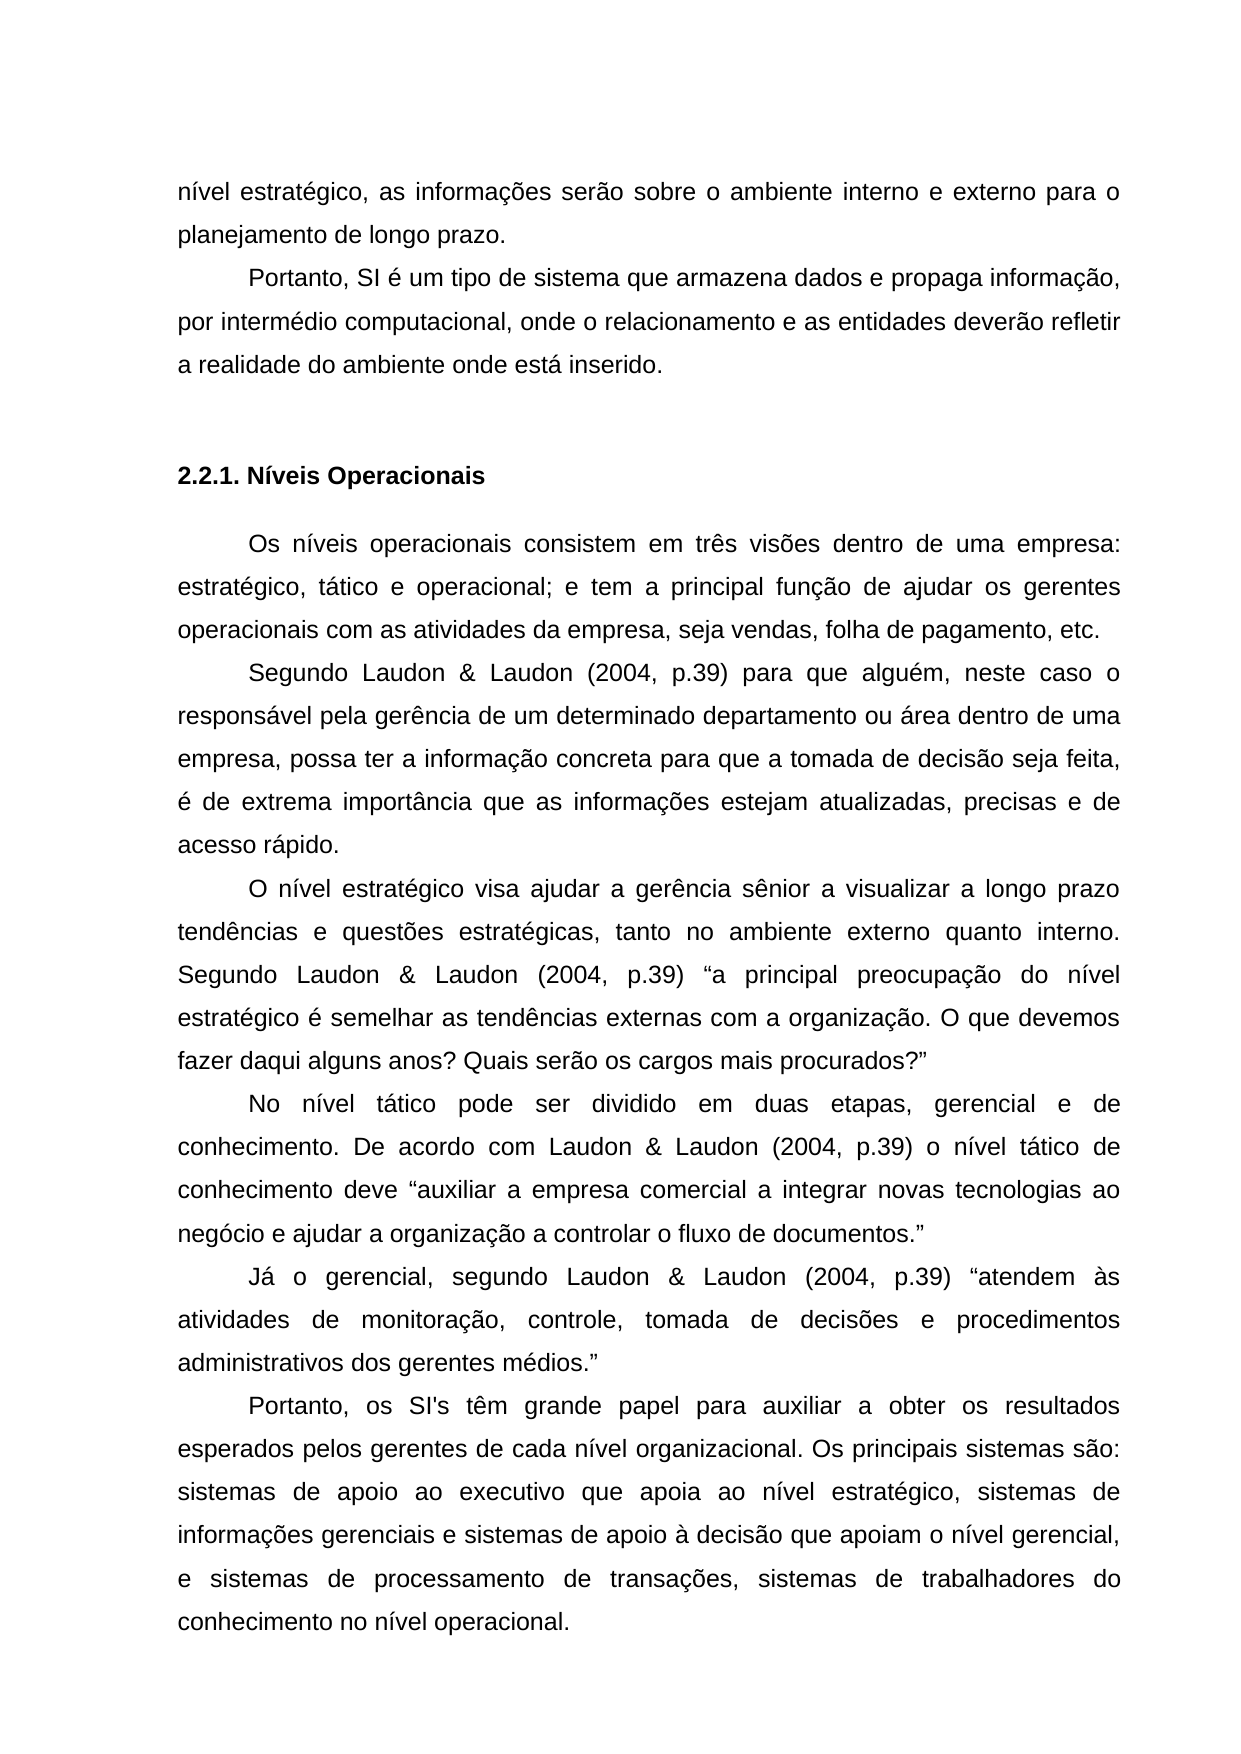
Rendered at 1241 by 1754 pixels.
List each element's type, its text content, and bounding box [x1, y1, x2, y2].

text O nível estratégico visa ajudar a gerência sênior a visualizar a longo prazo tendências e questões estratégicas, tanto no ambiente externo quanto interno. Segundo Laudon & Laudon (2004, p.39) “a principal preocupação do nível estratégico é semelhar as tendências externas com a organização. O que devemos fazer daqui alguns anos? Quais serão os cargos mais procurados?” [177, 874, 1122, 1075]
subtitle 2.2.1. Níveis Operacionais [177, 461, 1122, 489]
text nível estratégico, as informações serão sobre o ambiente interno e externo para o planejamento de longo prazo. [177, 177, 1122, 249]
text No nível tático pode ser dividido em duas etapas, gerencial e de conhecimento. De acordo com Laudon & Laudon (2004, p.39) o nível tático de conhecimento deve “auxiliar a empresa comercial a integrar novas tecnologias ao negócio e ajudar a organização a controlar o fluxo de documentos.” [177, 1089, 1122, 1247]
text Os níveis operacionais consistem em três visões dentro de uma empresa: estratégico, tático e operacional; e tem a principal função de ajudar os gerentes operacionais com as atividades da empresa, seja vendas, folha de pagamento, etc. [177, 529, 1122, 644]
text Portanto, SI é um tipo de sistema que armazena dados e propaga informação, por intermédio computacional, onde o relacionamento e as entidades deverão refletir a realidade do ambiente onde está inserido. [177, 263, 1122, 378]
text Portanto, os SI's têm grande papel para auxiliar a obter os resultados esperados pelos gerentes de cada nível organizacional. Os principais sistemas são: sistemas de apoio ao executivo que apoia ao nível estratégico, sistemas de informações gerenciais e sistemas de apoio à decisão que apoiam o nível gerencial, e sistemas de processamento de transações, sistemas de trabalhadores do conhecimento no nível operacional. [177, 1391, 1122, 1636]
text Segundo Laudon & Laudon (2004, p.39) para que alguém, neste caso o responsável pela gerência de um determinado departamento ou área dentro de uma empresa, possa ter a informação concreta para que a tomada de decisão seja feita, é de extrema importância que as informações estejam atualizadas, precisas e de acesso rápido. [177, 658, 1122, 859]
text Já o gerencial, segundo Laudon & Laudon (2004, p.39) “atendem às atividades de monitoração, controle, tomada de decisões e procedimentos administrativos dos gerentes médios.” [177, 1262, 1122, 1377]
